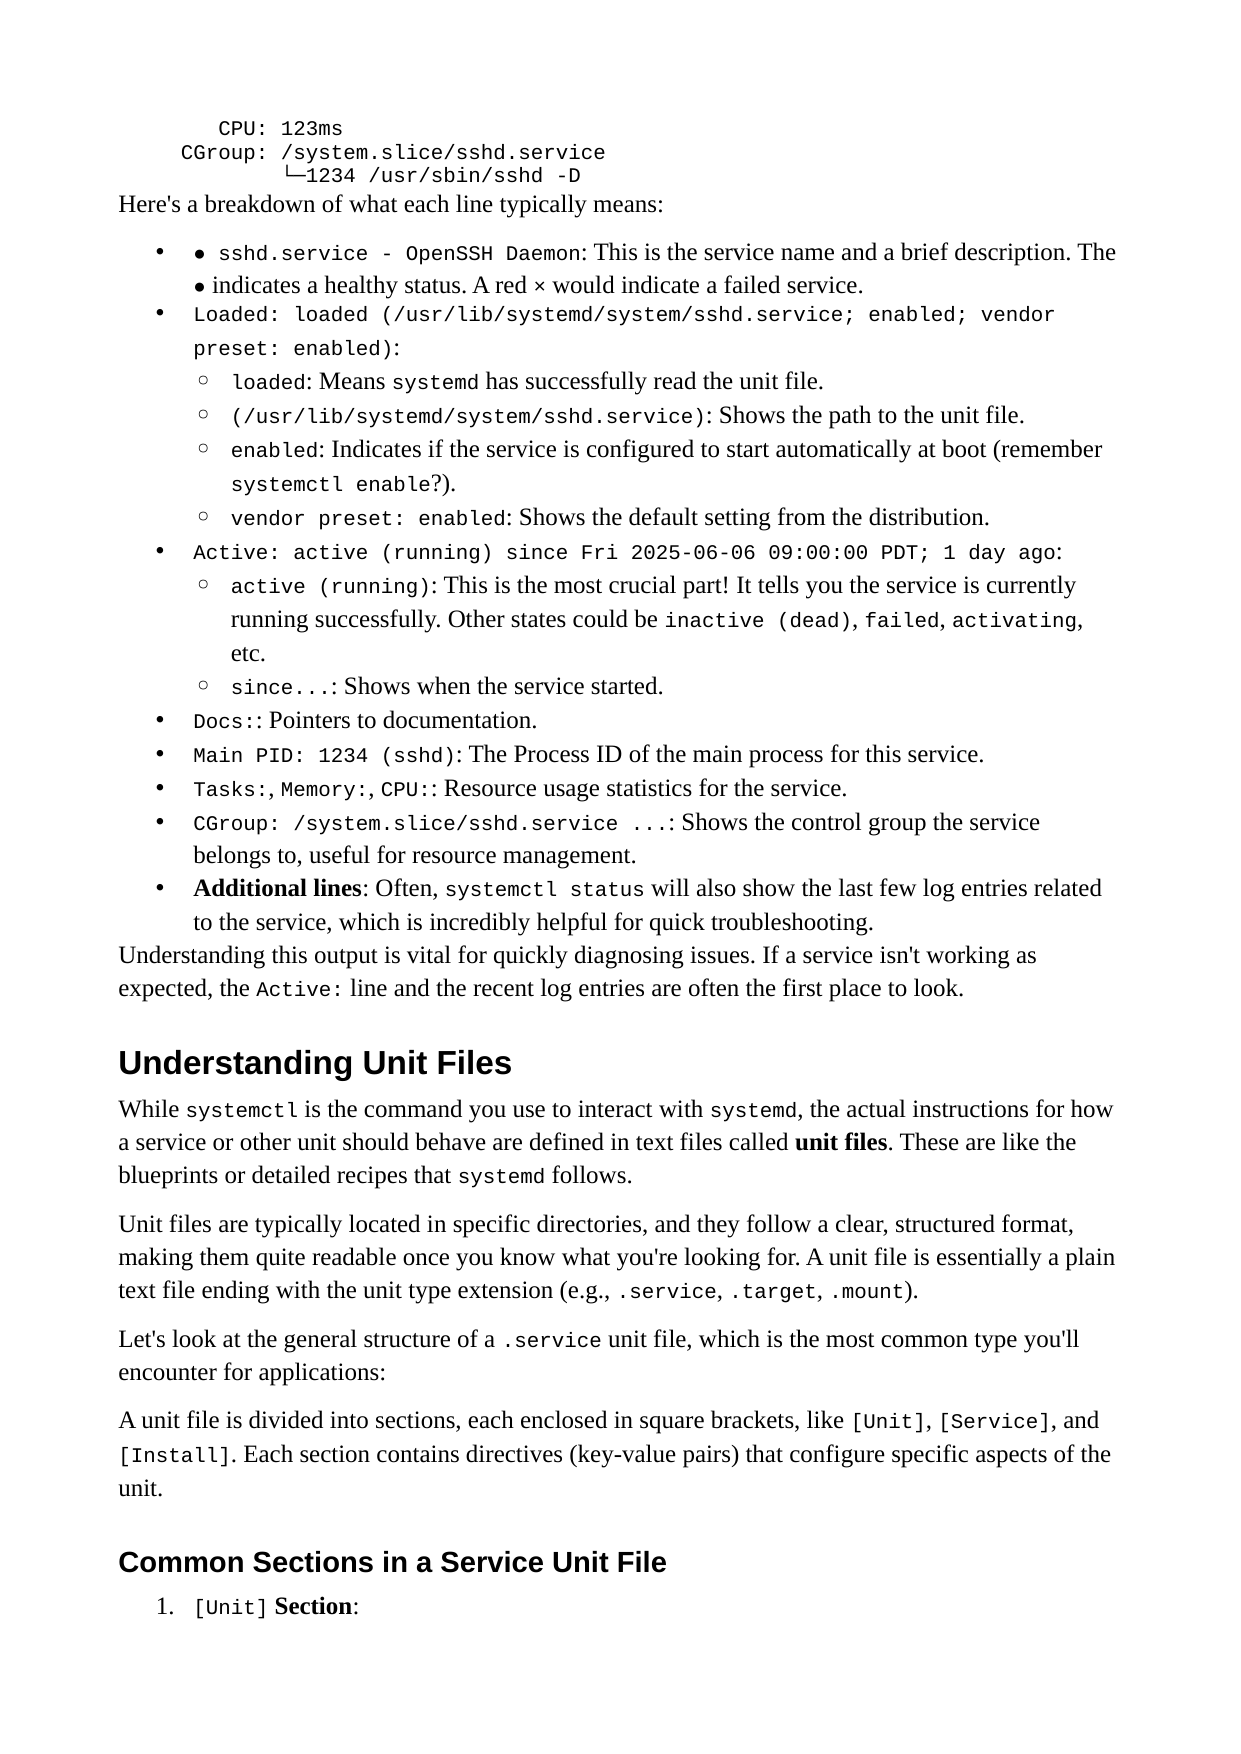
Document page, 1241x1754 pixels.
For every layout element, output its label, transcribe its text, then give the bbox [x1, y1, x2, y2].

list Active: active (running) since Fri 2025-06-06 09:00:00 PDT; 1 day ago: [156, 536, 1122, 566]
list Additional lines: Often, systemctl status will also show the last few log entries related to the service, which is incredibly helpful for quick troubleshooting. [156, 873, 1122, 936]
text Understanding this output is vital for quickly diagnosing issues. If a service isn't working as expected, the Active: line and the recent log entries are often the first place to look. [118, 940, 1122, 1003]
text └─1234 /usr/sbin/sshd -D [118, 165, 1122, 189]
text Unit files are typically located in specific directories, and they follow a clear, structured format, making them quite readable once you know what you're looking for. A unit file is essentially a plain text file ending with the unit type extension (e.g., .service, .target, .mount). [118, 1209, 1122, 1305]
list CGroup: /system.slice/sshd.service ...: Shows the control group the service belongs to, useful for resource management. [156, 807, 1122, 869]
subtitle Common Sections in a Service Unit File [118, 1545, 1122, 1579]
list active (running): This is the most crucial part! It tells you the service is currently running successfully. Other states could be inactive (dead), failed, activating, etc. [193, 570, 1122, 666]
list Docs:: Pointers to documentation. [156, 705, 1122, 734]
list vendor preset: enabled: Shows the default setting from the distribution. [193, 502, 1122, 532]
list Loaded: loaded (/usr/lib/systemd/system/sshd.service; enabled; vendor preset: enabled): [156, 304, 1122, 362]
list (/usr/lib/systemd/system/sshd.service): Shows the path to the unit file. [193, 400, 1122, 430]
list loaded: Means systemd has successfully read the unit file. [193, 366, 1122, 396]
list since...: Shows when the service started. [193, 671, 1122, 700]
list ● sshd.service - OpenSSH Daemon: This is the service name and a brief description. The ● indicates a healthy status. A red × would indicate a failed service. [156, 237, 1122, 300]
text CGroup: /system.slice/sshd.service [118, 142, 1122, 165]
list [Unit] Section: [156, 1591, 1122, 1621]
text A unit file is divided into sections, each enclosed in square brackets, like [Unit], [Service], and [Install]. Each section contains directives (key-value pairs) that configure specific aspects of the unit. [118, 1405, 1122, 1502]
text While systemctl is the command you use to interact with systemd, the actual instructions for how a service or other unit should behave are defined in text files called unit files. These are like the blueprints or detailed recipes that systemd follows. [118, 1094, 1122, 1190]
subtitle Understanding Unit Files [118, 1043, 1122, 1081]
list enabled: Indicates if the service is configured to start automatically at boot (remember systemctl enable?). [193, 434, 1122, 498]
text Let's look at the general structure of a .service unit file, which is the most common type you'll encounter for applications: [118, 1324, 1122, 1386]
text CPU: 123ms [118, 118, 1122, 142]
text Here's a breakdown of what each line typically means: [118, 189, 1122, 218]
list Main PID: 1234 (sshd): The Process ID of the main process for this service. [156, 739, 1122, 768]
list Tasks:, Memory:, CPU:: Resource usage statistics for the service. [156, 773, 1122, 802]
